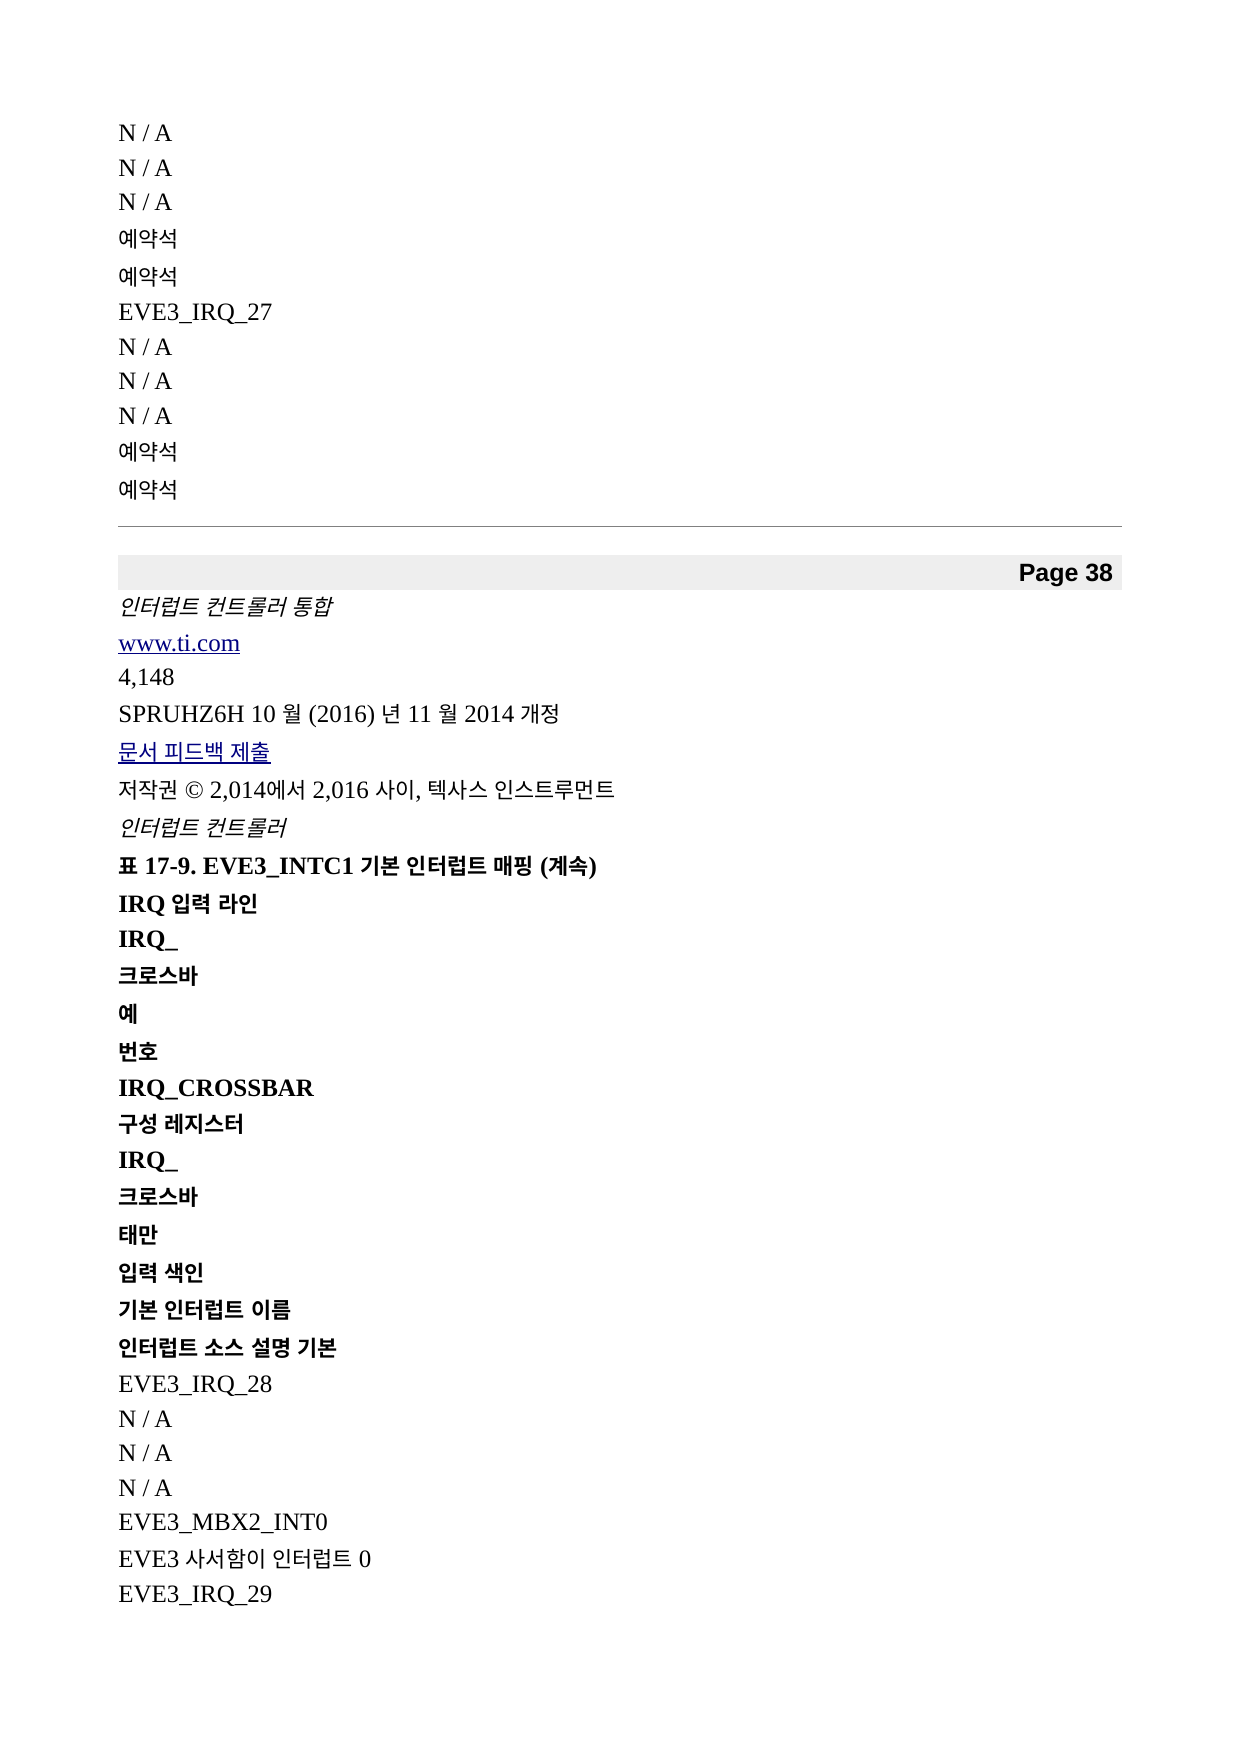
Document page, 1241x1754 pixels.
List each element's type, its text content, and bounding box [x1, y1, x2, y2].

text 인터럽트 컨트롤러 통합 [118, 590, 1122, 622]
text 저작권 © 2,014에서 2,016 사이, 텍사스 인스트루먼트 [118, 773, 1122, 804]
text EVE3_IRQ_27 [118, 297, 1122, 326]
text N / A [118, 366, 1122, 395]
text 4,148 [118, 662, 1122, 691]
text www.ti.com [118, 628, 1122, 657]
text EVE3_IRQ_28 [118, 1369, 1122, 1398]
text 태만 [118, 1218, 1122, 1249]
text 번호 [118, 1035, 1122, 1067]
text N / A [118, 187, 1122, 216]
text N / A [118, 1438, 1122, 1467]
text N / A [118, 332, 1122, 361]
text IRQ_ [118, 1145, 1122, 1174]
text IRQ_ [118, 924, 1122, 953]
text 구성 레지스터 [118, 1107, 1122, 1139]
text N / A [118, 1473, 1122, 1501]
text 기본 인터럽트 이름 [118, 1293, 1122, 1325]
text IRQ_CROSSBAR [118, 1073, 1122, 1102]
text 입력 색인 [118, 1256, 1122, 1287]
text 예약석 [118, 222, 1122, 253]
text 인터럽트 컨트롤러 [118, 811, 1122, 842]
text N / A [118, 153, 1122, 181]
text 예약석 [118, 259, 1122, 291]
text 예약석 [118, 435, 1122, 467]
text N / A [118, 401, 1122, 429]
text 문서 피드백 제출 [118, 735, 1122, 767]
text 크로스바 [118, 1180, 1122, 1211]
text EVE3_IRQ_29 [118, 1579, 1122, 1608]
text EVE3_MBX2_INT0 [118, 1507, 1122, 1536]
text N / A [118, 1404, 1122, 1432]
text EVE3 사서함이 인터럽트 0 [118, 1542, 1122, 1573]
table_header Page 38 [118, 555, 1122, 590]
text N / A [118, 118, 1122, 147]
text 예 [118, 997, 1122, 1029]
text 인터럽트 소스 설명 기본 [118, 1331, 1122, 1363]
text 크로스바 [118, 959, 1122, 991]
text 표 17-9. EVE3_INTC1 기본 인터럽트 매핑 (계속) [118, 849, 1122, 880]
text SPRUHZ6H 10 월 (2016) 년 11 월 2014 개정 [118, 697, 1122, 728]
text 예약석 [118, 473, 1122, 505]
text IRQ 입력 라인 [118, 887, 1122, 918]
